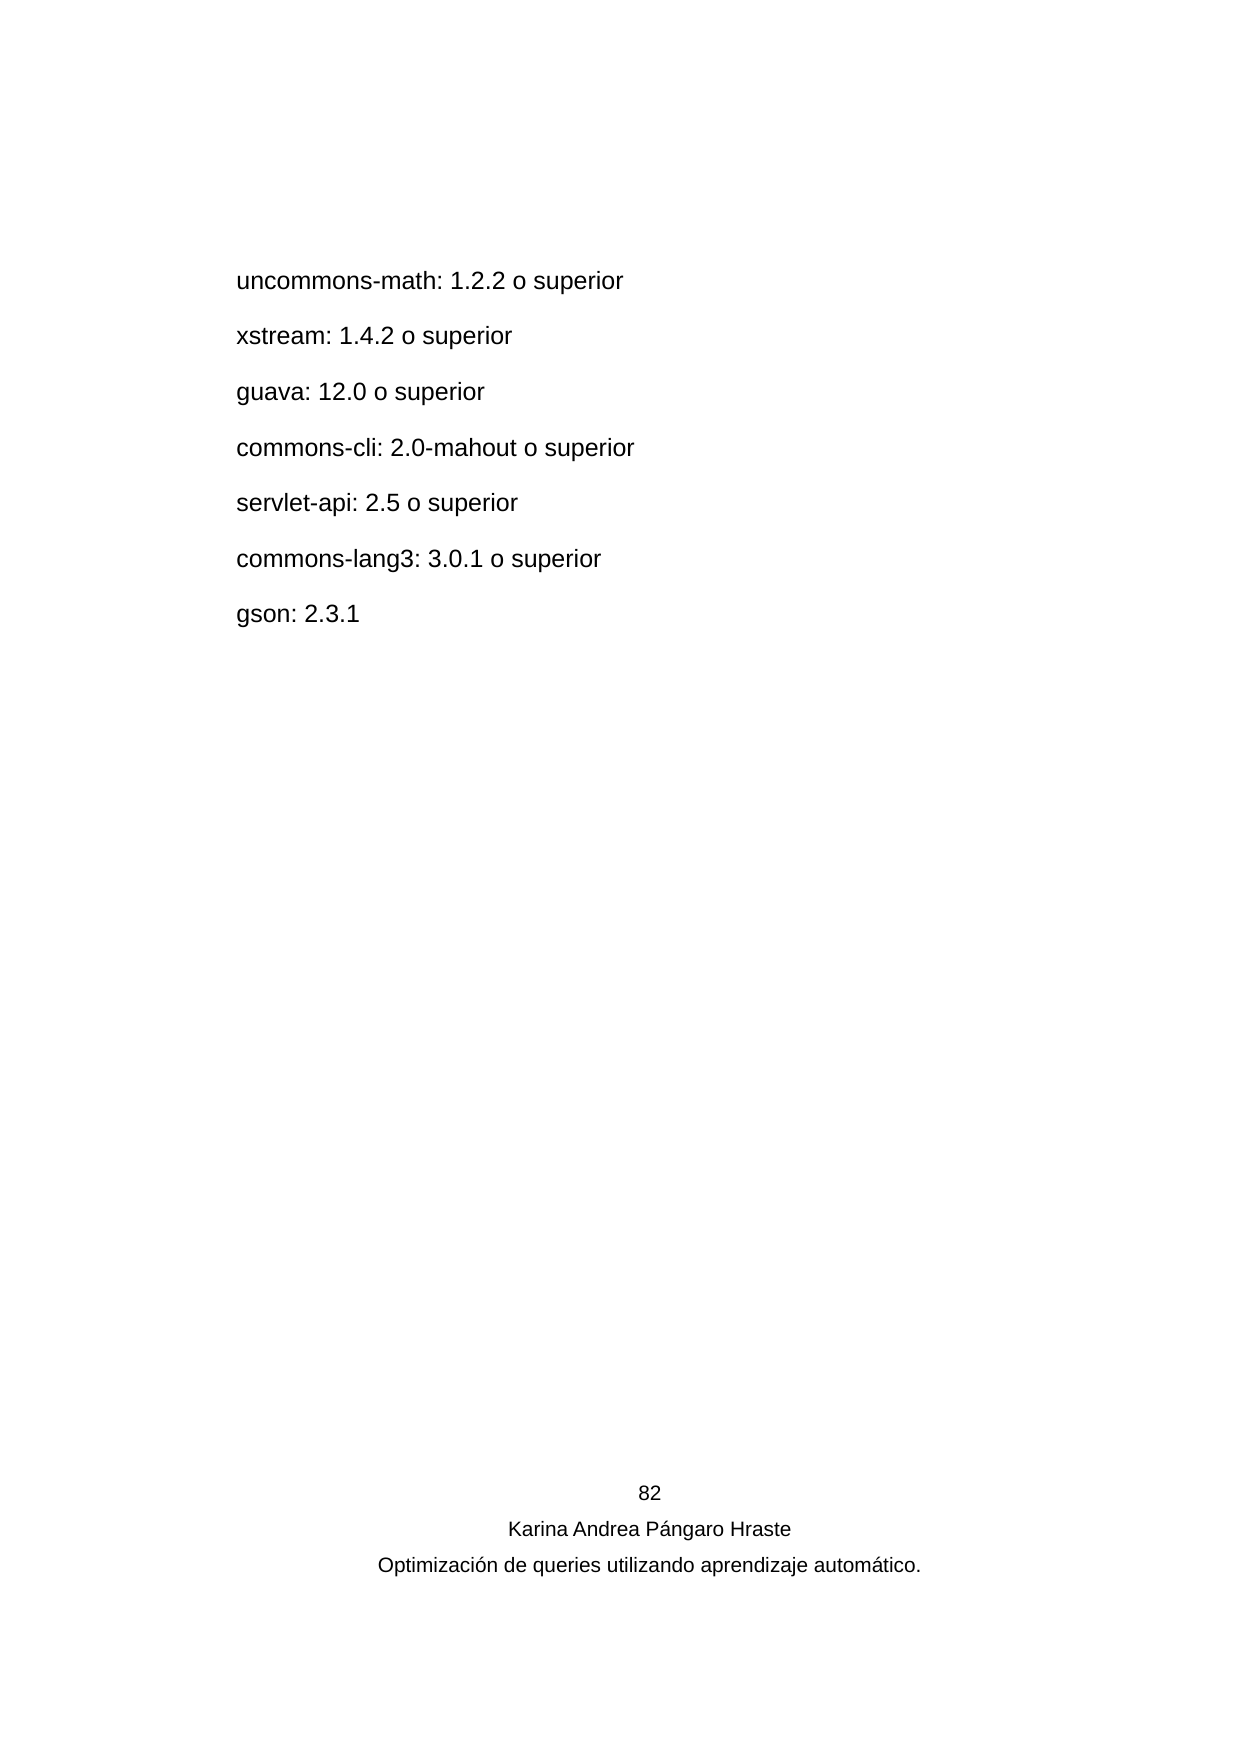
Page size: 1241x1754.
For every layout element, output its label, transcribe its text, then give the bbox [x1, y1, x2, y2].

text commons-cli: 2.0-mahout o superior [236, 433, 1063, 461]
text servlet-api: 2.5 o superior [236, 488, 1063, 517]
text guava: 12.0 o superior [236, 377, 1063, 406]
text gson: 2.3.1 [236, 599, 1063, 628]
text uncommons-math: 1.2.2 o superior [236, 266, 1063, 294]
text xstream: 1.4.2 o superior [236, 321, 1063, 350]
text commons-lang3: 3.0.1 o superior [236, 544, 1063, 573]
